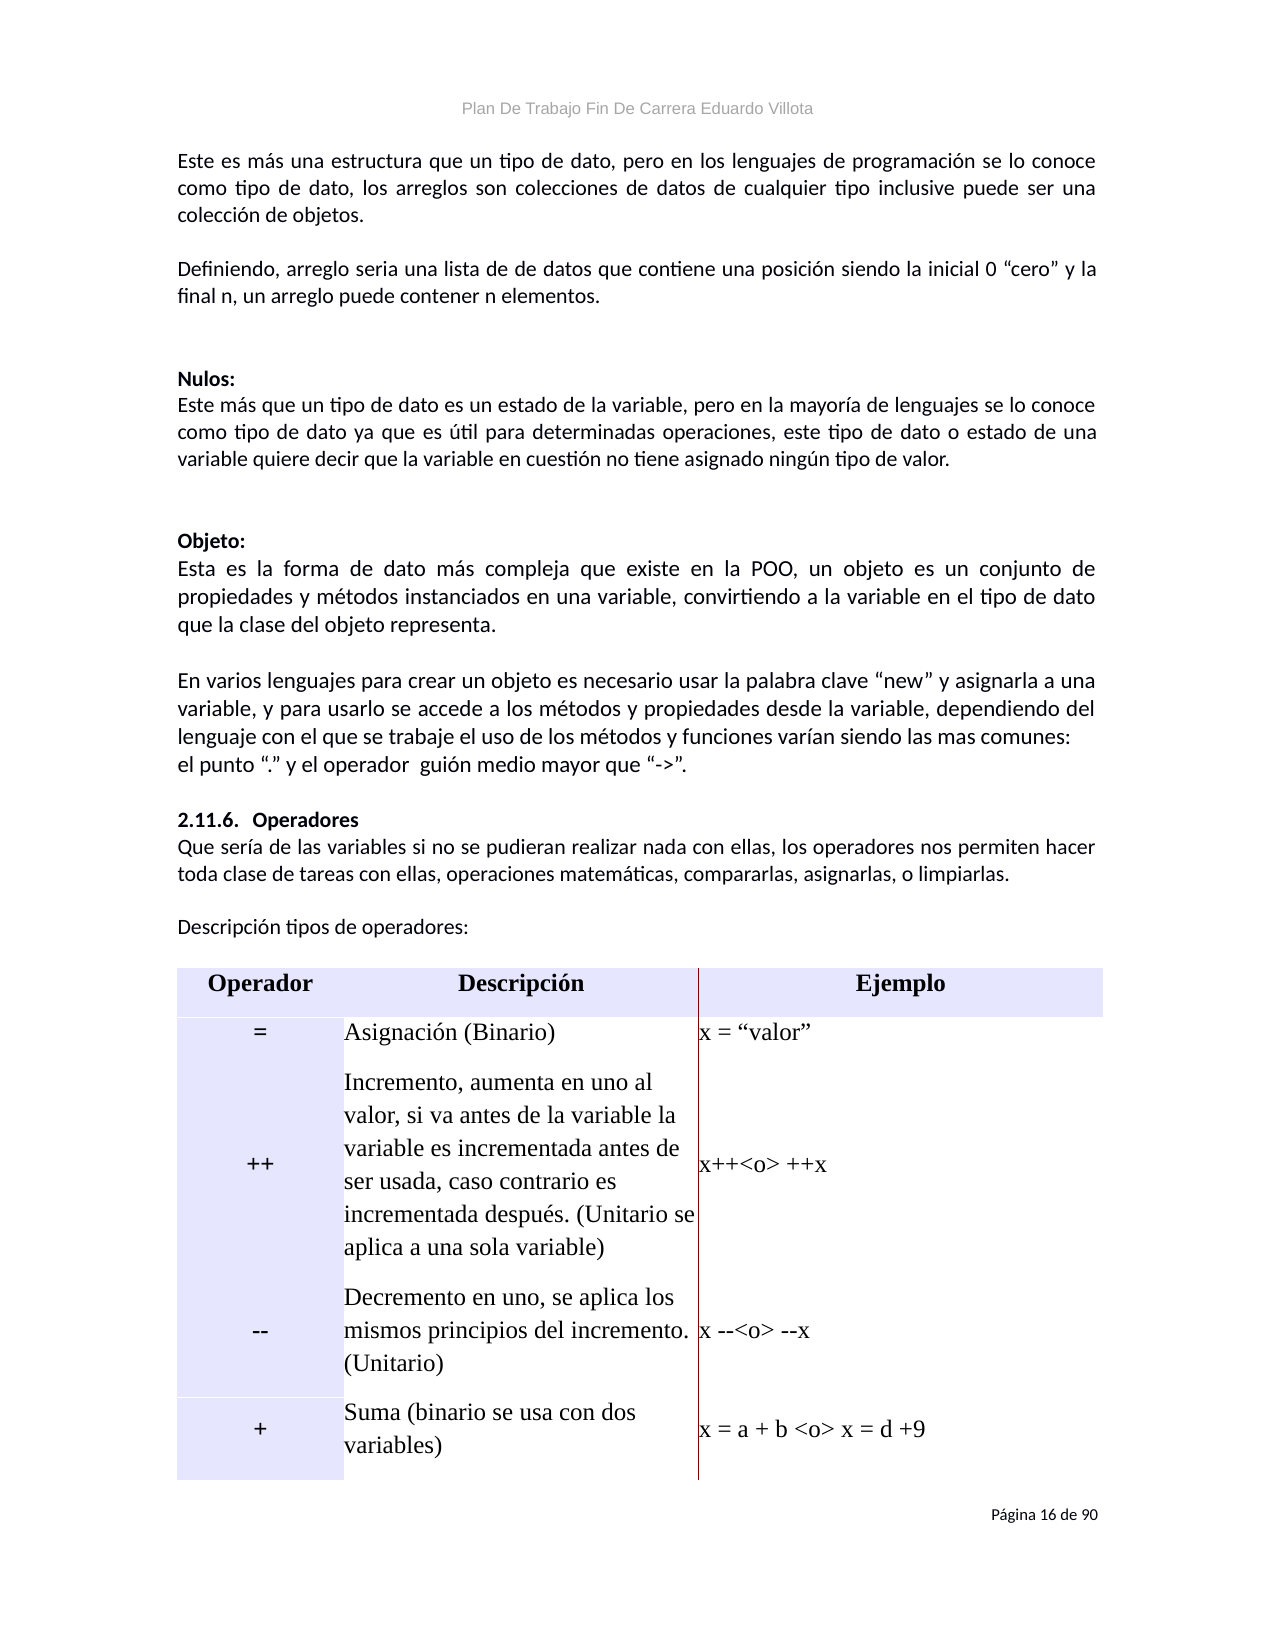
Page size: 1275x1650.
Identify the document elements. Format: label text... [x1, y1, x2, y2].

table_cell x = “valor” [699, 1018, 1103, 1067]
table_header Descripción [344, 968, 698, 1017]
table_header Operador [177, 968, 344, 1017]
text Descripción tipos de operadores: [177, 913, 1098, 940]
text Esta es la forma de dato más compleja que existe en la POO, un objeto es un conjunto de propiedades y métodos instanciados en una variable, convirtiendo a la variable en el tipo de dato que la clase del objeto representa. [177, 554, 1098, 638]
text Este más que un tipo de dato es un estado de la variable, pero en la mayoría de lenguajes se lo conoce como tipo de dato ya que es útil para determinadas operaciones, este tipo de dato o estado de una variable quiere decir que la variable en cuestión no tiene asignado ningún tipo de valor. [177, 392, 1098, 472]
text el punto “.” y el operador guión medio mayor que “->”. [177, 751, 1098, 778]
table_cell Asignación (Binario) [344, 1018, 698, 1067]
table_cell -- [177, 1282, 344, 1397]
table_cell + [177, 1398, 344, 1480]
table_cell = [177, 1018, 344, 1067]
table_cell Incremento, aumenta en uno al valor, si va antes de la variable la variable es incrementada antes de ser usada, caso contrario es incrementada después. (Unitario se aplica a una sola variable) [344, 1067, 698, 1282]
table_cell x++<o> ++x [699, 1067, 1103, 1282]
table_cell ++ [177, 1067, 344, 1282]
table_header Ejemplo [699, 968, 1103, 1017]
text Nulos: [177, 365, 1098, 392]
text Definiendo, arreglo seria una lista de de datos que contiene una posición siendo la inicial 0 “cero” y la final n, un arreglo puede contener n elementos. [177, 256, 1098, 309]
text En varios lenguajes para crear un objeto es necesario usar la palabra clave “new” y asignarla a una variable, y para usarlo se accede a los métodos y propiedades desde la variable, dependiendo del lenguaje con el que se trabaje el uso de los métodos y funciones varían siendo las mas comunes: [177, 666, 1098, 751]
table_cell Decremento en uno, se aplica los mismos principios del incremento. (Unitario) [344, 1282, 698, 1397]
text Objeto: [177, 528, 1098, 554]
table_cell x --<o> --x [699, 1282, 1103, 1397]
text Este es más una estructura que un tipo de dato, pero en los lenguajes de programación se lo conoce como tipo de dato, los arreglos son colecciones de datos de cualquier tipo inclusive puede ser una colección de objetos. [177, 148, 1098, 228]
table_cell x = a + b <o> x = d +9 [699, 1398, 1103, 1480]
table_cell Suma (binario se usa con dos variables) [344, 1398, 698, 1480]
text 2.11.6. Operadores [177, 807, 1098, 833]
text Que sería de las variables si no se pudieran realizar nada con ellas, los operadores nos permiten hacer toda clase de tareas con ellas, operaciones matemáticas, compararlas, asignarlas, o limpiarlas. [177, 833, 1098, 887]
